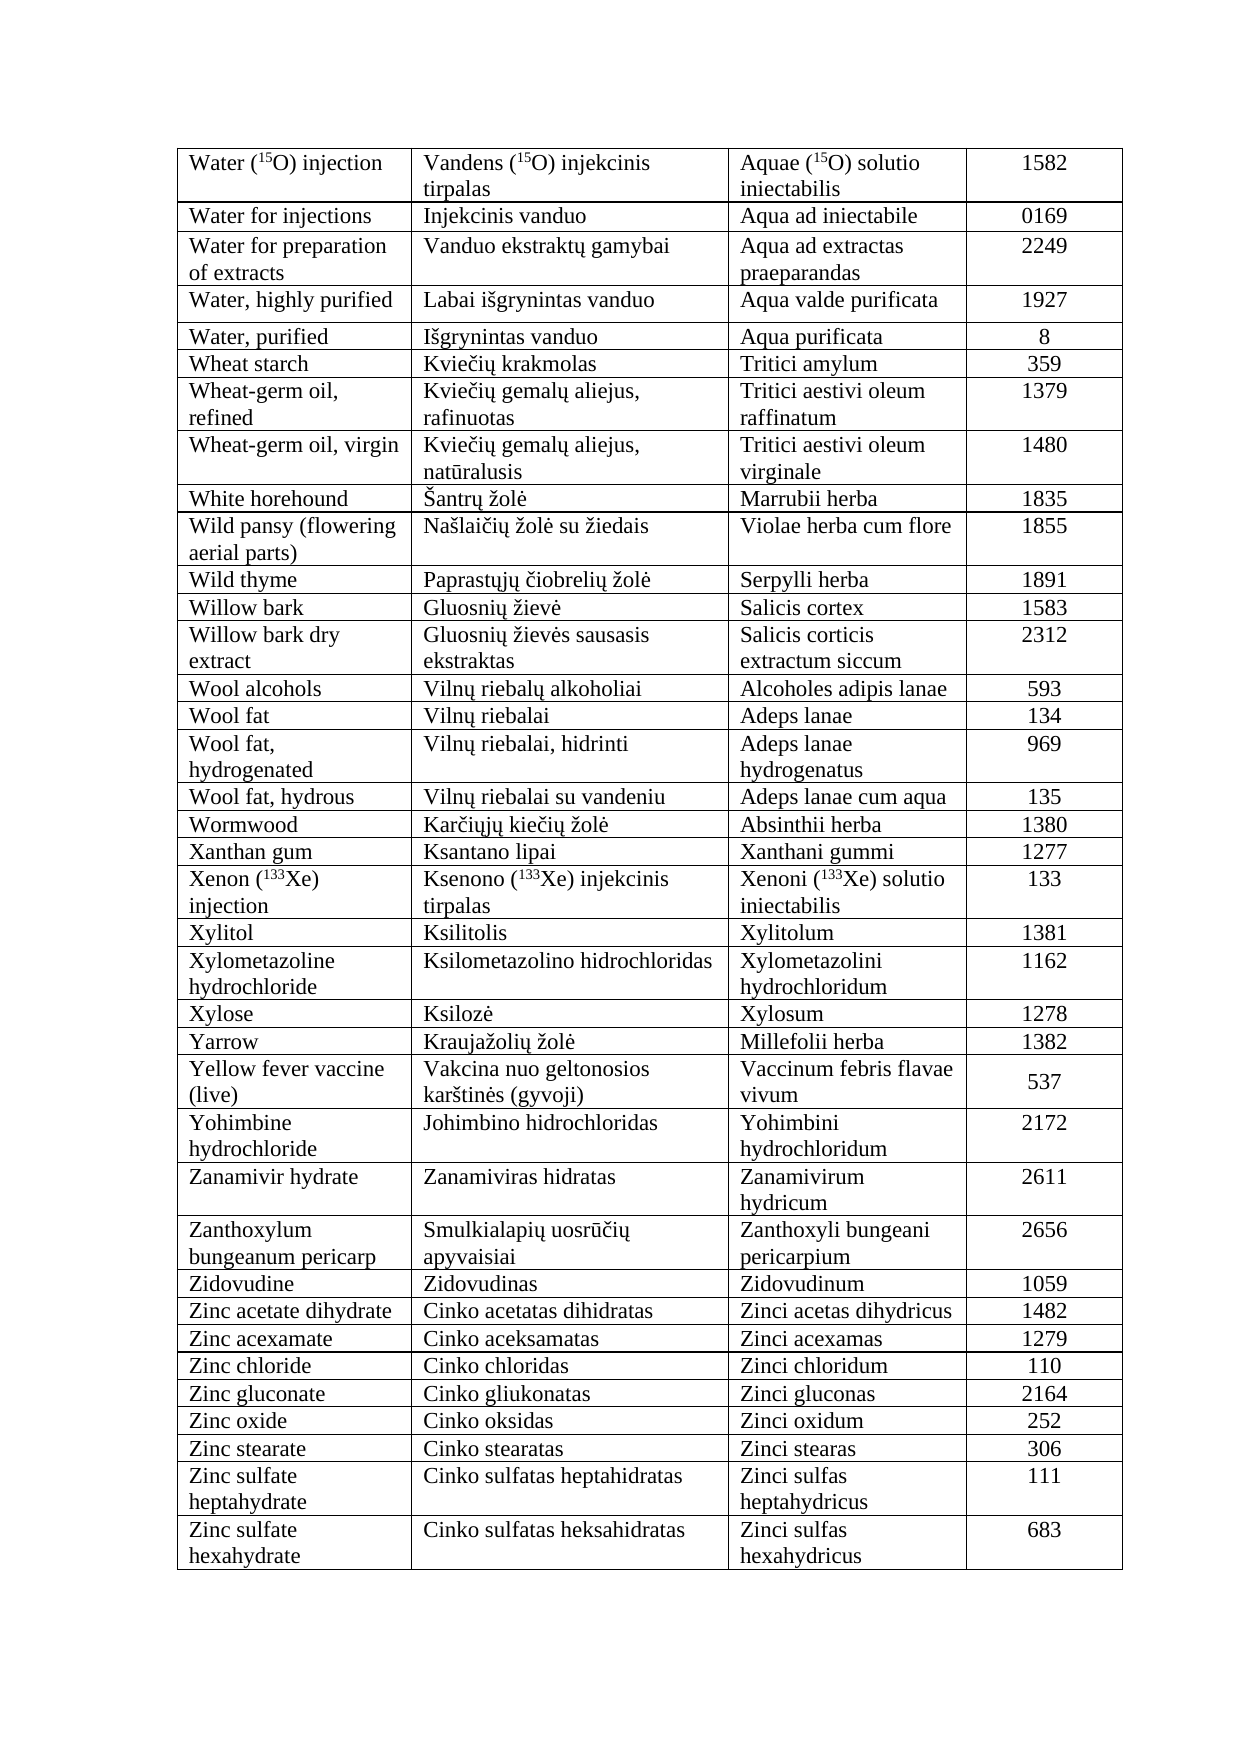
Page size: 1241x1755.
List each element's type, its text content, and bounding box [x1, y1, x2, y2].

table_cell Ksilozė [412, 1000, 728, 1027]
table_cell Zinc sulfate hexahydrate [178, 1516, 411, 1568]
table_cell Aqua ad extractas praeparandas [729, 232, 966, 285]
table_cell 306 [967, 1435, 1122, 1461]
table_cell Adeps lanae [729, 702, 966, 728]
table_cell Yellow fever vaccine (live) [178, 1055, 411, 1108]
table_cell 683 [967, 1516, 1122, 1568]
table_cell Zinci acetas dihydricus [729, 1298, 966, 1324]
table_cell Zinci chloridum [729, 1353, 966, 1379]
table_cell Xylosum [729, 1000, 966, 1027]
table_cell Gluosnių žievė [412, 594, 728, 620]
table_cell Alcoholes adipis lanae [729, 675, 966, 701]
table_cell 2172 [967, 1109, 1122, 1162]
table_cell Salicis cortex [729, 594, 966, 620]
table_cell 1927 [967, 286, 1122, 322]
table_cell Zanamiviras hidratas [412, 1163, 728, 1215]
table_cell 969 [967, 730, 1122, 782]
table_cell Cinko oksidas [412, 1407, 728, 1433]
table_cell 1381 [967, 919, 1122, 946]
table_cell 1379 [967, 378, 1122, 430]
table_cell Vilnų riebalai su vandeniu [412, 783, 728, 810]
table_cell Cinko aceksamatas [412, 1325, 728, 1351]
table_cell Zanamivir hydrate [178, 1163, 411, 1215]
table_cell Zanthoxylum bungeanum pericarp [178, 1216, 411, 1269]
table_cell 1583 [967, 594, 1122, 620]
table_cell 135 [967, 783, 1122, 810]
table_cell 1380 [967, 811, 1122, 837]
table_cell Xenoni (133Xe) solutio iniectabilis [729, 866, 966, 918]
table_cell Išgrynintas vanduo [412, 323, 728, 349]
table_cell 1835 [967, 485, 1122, 511]
table_cell Ksantano lipai [412, 838, 728, 864]
table_cell Wheat-germ oil, refined [178, 378, 411, 430]
table_cell Aqua ad iniectabile [729, 203, 966, 231]
table_cell Zanamivirum hydricum [729, 1163, 966, 1215]
table_cell Willow bark [178, 594, 411, 620]
table_cell Wool fat, hydrous [178, 783, 411, 810]
table_cell Yohimbine hydrochloride [178, 1109, 411, 1162]
table_cell Violae herba cum flore [729, 513, 966, 565]
table_cell Zinc acetate dihydrate [178, 1298, 411, 1324]
table_cell Water for preparation of extracts [178, 232, 411, 285]
table_cell 1582 [967, 149, 1122, 201]
table_cell Xylometazolini hydrochloridum [729, 947, 966, 999]
table_cell Zanthoxyli bungeani pericarpium [729, 1216, 966, 1269]
table_cell Ksilitolis [412, 919, 728, 946]
table_cell 1277 [967, 838, 1122, 864]
table_cell Paprastųjų čiobrelių žolė [412, 566, 728, 593]
table_cell Vanduo ekstraktų gamybai [412, 232, 728, 285]
table_cell Zidovudinas [412, 1270, 728, 1297]
table_cell Vandens (15O) injekcinis tirpalas [412, 149, 728, 201]
table_cell Millefolii herba [729, 1028, 966, 1054]
table_cell 1278 [967, 1000, 1122, 1027]
table_cell Aqua valde purificata [729, 286, 966, 322]
table_cell 1162 [967, 947, 1122, 999]
table_cell 2656 [967, 1216, 1122, 1269]
table_cell 1482 [967, 1298, 1122, 1324]
table_cell Šantrų žolė [412, 485, 728, 511]
table_cell Tritici aestivi oleum raffinatum [729, 378, 966, 430]
table_cell 1279 [967, 1325, 1122, 1351]
table_cell Zinci sulfas heptahydricus [729, 1462, 966, 1515]
table_cell Xanthani gummi [729, 838, 966, 864]
table_cell Kviečių krakmolas [412, 350, 728, 377]
table_cell Zidovudine [178, 1270, 411, 1297]
table_cell 0169 [967, 203, 1122, 231]
table_cell Labai išgrynintas vanduo [412, 286, 728, 322]
table_cell Water, purified [178, 323, 411, 349]
table_cell Ksilometazolino hidrochloridas [412, 947, 728, 999]
table_cell 537 [967, 1055, 1122, 1108]
table_cell Adeps lanae hydrogenatus [729, 730, 966, 782]
table_cell 252 [967, 1407, 1122, 1433]
table_cell Wheat starch [178, 350, 411, 377]
table_cell 1855 [967, 513, 1122, 565]
table_cell Zinc acexamate [178, 1325, 411, 1351]
table_cell Karčiųjų kiečių žolė [412, 811, 728, 837]
table_cell 8 [967, 323, 1122, 349]
table_cell Gluosnių žievės sausasis ekstraktas [412, 621, 728, 674]
table_cell Zidovudinum [729, 1270, 966, 1297]
table_cell Tritici aestivi oleum virginale [729, 431, 966, 484]
table_cell 2249 [967, 232, 1122, 285]
table_cell Adeps lanae cum aqua [729, 783, 966, 810]
table_cell Zinci sulfas hexahydricus [729, 1516, 966, 1568]
table_cell Aqua purificata [729, 323, 966, 349]
table_cell Water, highly purified [178, 286, 411, 322]
table_cell Vaccinum febris flavae vivum [729, 1055, 966, 1108]
table_cell Cinko chloridas [412, 1353, 728, 1379]
table_cell Absinthii herba [729, 811, 966, 837]
table_cell 134 [967, 702, 1122, 728]
table_cell Salicis corticis extractum siccum [729, 621, 966, 674]
table_cell White horehound [178, 485, 411, 511]
table_cell 111 [967, 1462, 1122, 1515]
table_cell Kraujažolių žolė [412, 1028, 728, 1054]
table_cell 110 [967, 1353, 1122, 1379]
table_cell Xenon (133Xe) injection [178, 866, 411, 918]
table_cell Cinko acetatas dihidratas [412, 1298, 728, 1324]
table_cell Zinc sulfate heptahydrate [178, 1462, 411, 1515]
table_cell Kviečių gemalų aliejus, rafinuotas [412, 378, 728, 430]
table_cell Wormwood [178, 811, 411, 837]
table_cell Xanthan gum [178, 838, 411, 864]
table_cell Cinko sulfatas heksahidratas [412, 1516, 728, 1568]
table_cell Xylitolum [729, 919, 966, 946]
table_cell Yohimbini hydrochloridum [729, 1109, 966, 1162]
table_cell Johimbino hidrochloridas [412, 1109, 728, 1162]
table_cell Yarrow [178, 1028, 411, 1054]
table_cell Zinc gluconate [178, 1380, 411, 1406]
table_cell Zinci acexamas [729, 1325, 966, 1351]
table_cell Cinko sulfatas heptahidratas [412, 1462, 728, 1515]
table_cell Vilnų riebalai, hidrinti [412, 730, 728, 782]
table_cell Wool alcohols [178, 675, 411, 701]
table_cell Vilnų riebalai [412, 702, 728, 728]
table_cell Našlaičių žolė su žiedais [412, 513, 728, 565]
table_cell Wool fat [178, 702, 411, 728]
table_cell Zinc stearate [178, 1435, 411, 1461]
table_cell Zinc oxide [178, 1407, 411, 1433]
table_cell 1480 [967, 431, 1122, 484]
table_cell Xylose [178, 1000, 411, 1027]
table_cell Willow bark dry extract [178, 621, 411, 674]
table_cell Aquae (15O) solutio iniectabilis [729, 149, 966, 201]
table_cell Zinci stearas [729, 1435, 966, 1461]
table_cell Tritici amylum [729, 350, 966, 377]
table_cell 359 [967, 350, 1122, 377]
table_cell Vakcina nuo geltonosios karštinės (gyvoji) [412, 1055, 728, 1108]
table_cell 1059 [967, 1270, 1122, 1297]
table_cell Xylometazoline hydrochloride [178, 947, 411, 999]
table_cell 593 [967, 675, 1122, 701]
table_cell Zinc chloride [178, 1353, 411, 1379]
table_cell Zinci gluconas [729, 1380, 966, 1406]
table_cell Wild pansy (flowering aerial parts) [178, 513, 411, 565]
table_cell Vilnų riebalų alkoholiai [412, 675, 728, 701]
table_cell Wool fat, hydrogenated [178, 730, 411, 782]
table_cell 2611 [967, 1163, 1122, 1215]
table_cell Water for injections [178, 203, 411, 231]
table_cell Cinko gliukonatas [412, 1380, 728, 1406]
table_cell 2312 [967, 621, 1122, 674]
table_cell Wheat-germ oil, virgin [178, 431, 411, 484]
table_cell 2164 [967, 1380, 1122, 1406]
table_cell 1891 [967, 566, 1122, 593]
table_cell Serpylli herba [729, 566, 966, 593]
table_cell Marrubii herba [729, 485, 966, 511]
table_cell Ksenono (133Xe) injekcinis tirpalas [412, 866, 728, 918]
table_cell Injekcinis vanduo [412, 203, 728, 231]
table_cell Smulkialapių uosrūčių apyvaisiai [412, 1216, 728, 1269]
table_cell Zinci oxidum [729, 1407, 966, 1433]
table_cell Xylitol [178, 919, 411, 946]
table_cell Water (15O) injection [178, 149, 411, 201]
table_cell Cinko stearatas [412, 1435, 728, 1461]
table_cell 1382 [967, 1028, 1122, 1054]
table_cell 133 [967, 866, 1122, 918]
table_cell Kviečių gemalų aliejus, natūralusis [412, 431, 728, 484]
table_cell Wild thyme [178, 566, 411, 593]
